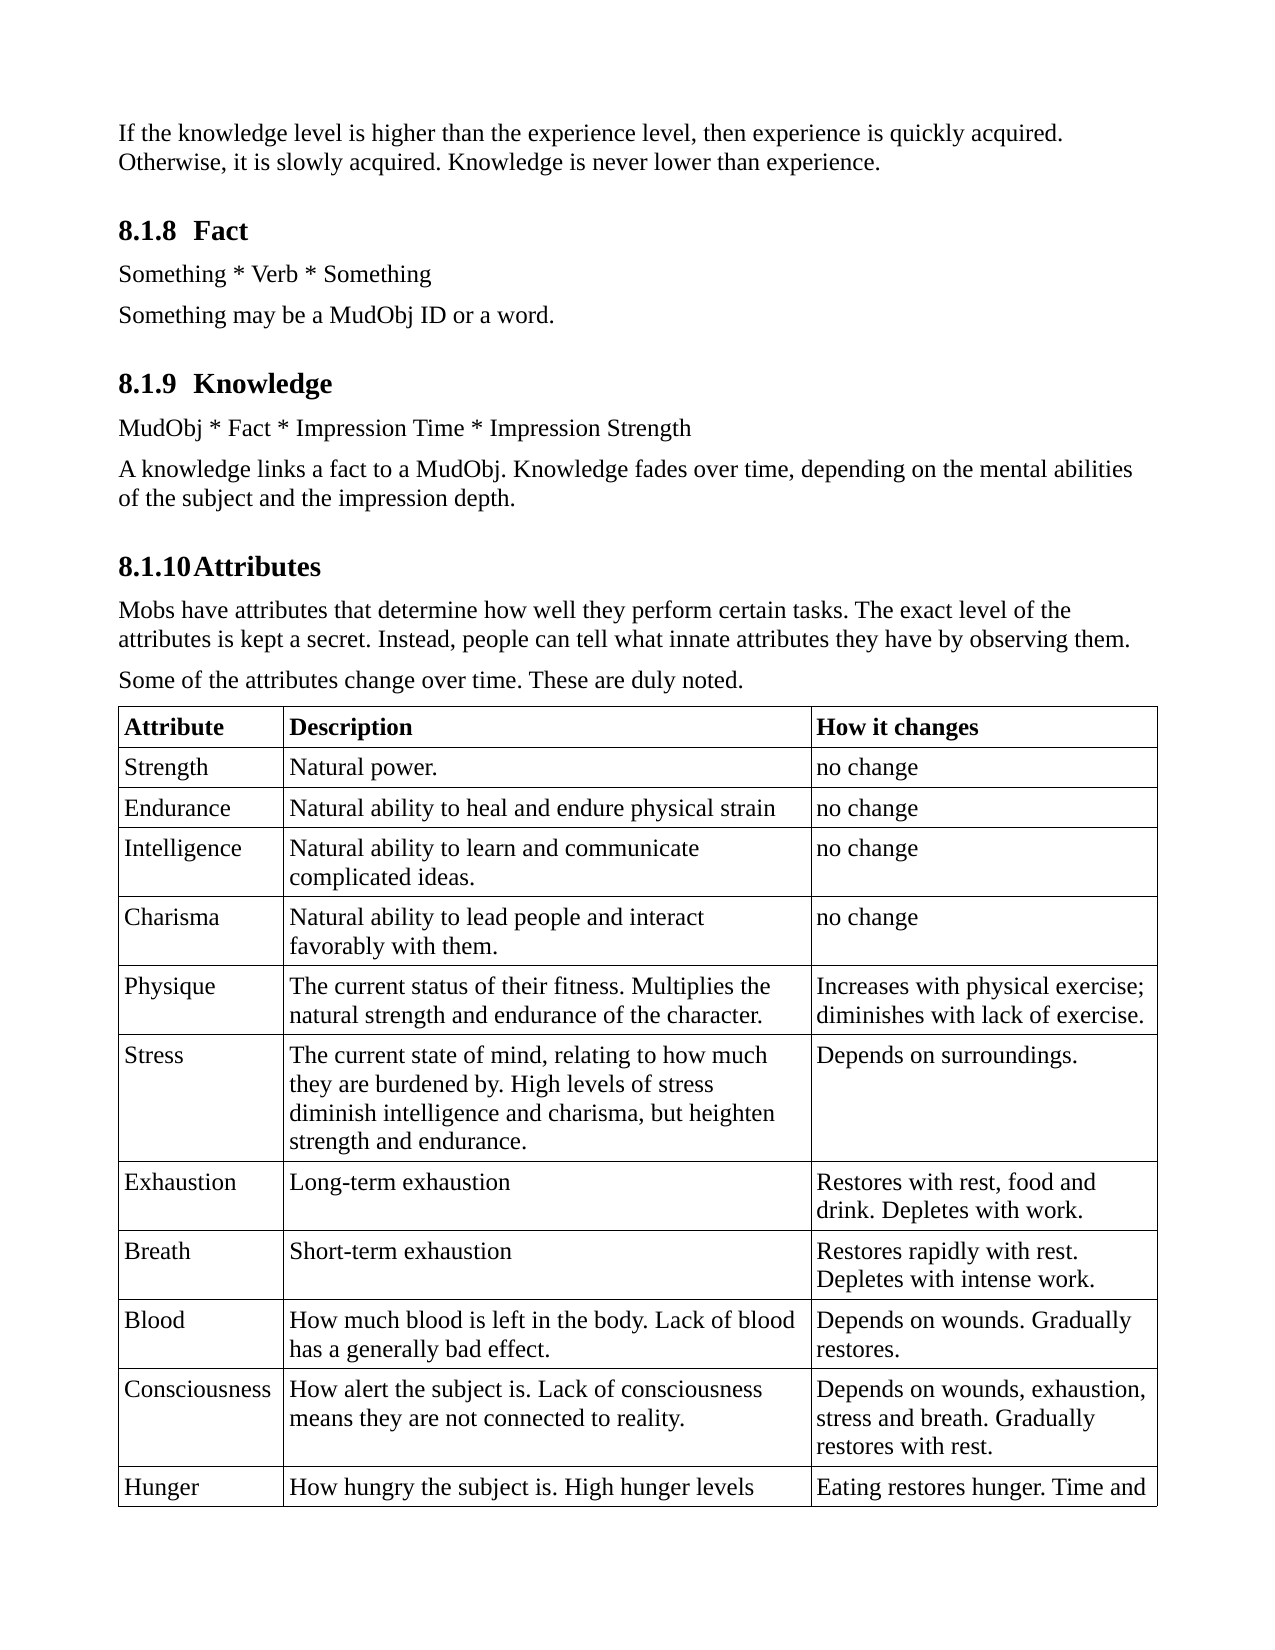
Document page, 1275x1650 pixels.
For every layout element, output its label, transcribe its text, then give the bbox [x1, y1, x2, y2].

table_cell Blood [119, 1300, 283, 1368]
table_cell Hunger [119, 1467, 283, 1506]
table_cell Restores with rest, food and drink. Depletes with work. [812, 1162, 1157, 1230]
table_cell How hungry the subject is. High hunger levels [284, 1467, 811, 1506]
table_cell no change [812, 748, 1157, 787]
table_cell Strength [119, 748, 283, 787]
table_cell Exhaustion [119, 1162, 283, 1230]
table_cell Depends on wounds. Gradually restores. [812, 1300, 1157, 1368]
table_cell Charisma [119, 897, 283, 965]
subtitle Knowledge [118, 367, 1157, 400]
table_cell Eating restores hunger. Time and [812, 1467, 1157, 1506]
table_cell Stress [119, 1035, 283, 1161]
table_cell The current state of mind, relating to how much they are burdened by. High levels of stress diminish intelligence and charisma, but heighten strength and endurance. [284, 1035, 811, 1161]
table_cell Long-term exhaustion [284, 1162, 811, 1230]
table_cell Natural ability to lead people and interact favorably with them. [284, 897, 811, 965]
text Mobs have attributes that determine how well they perform certain tasks. The exact level of the attributes is kept a secret. Instead, people can tell what innate attributes they have by observing them. [118, 595, 1157, 652]
table_cell Breath [119, 1231, 283, 1299]
table_cell How alert the subject is. Lack of consciousness means they are not connected to reality. [284, 1369, 811, 1466]
table_header Attribute [119, 707, 283, 747]
table_cell How much blood is left in the body. Lack of blood has a generally bad effect. [284, 1300, 811, 1368]
table_cell Depends on wounds, exhaustion, stress and breath. Gradually restores with rest. [812, 1369, 1157, 1466]
table_cell Short-term exhaustion [284, 1231, 811, 1299]
table_cell The current status of their fitness. Multiplies the natural strength and endurance of the character. [284, 966, 811, 1034]
table_cell Consciousness [119, 1369, 283, 1466]
table_cell Natural ability to learn and communicate complicated ideas. [284, 828, 811, 896]
table_cell Physique [119, 966, 283, 1034]
text A knowledge links a fact to a MudObj. Knowledge fades over time, depending on the mental abilities of the subject and the impression depth. [118, 454, 1157, 511]
table_cell Natural power. [284, 748, 811, 787]
table_cell Endurance [119, 788, 283, 827]
table_cell Increases with physical exercise; diminishes with lack of exercise. [812, 966, 1157, 1034]
text Something * Verb * Something [118, 259, 1157, 288]
text Some of the attributes change over time. These are duly noted. [118, 665, 1157, 694]
table_cell Natural ability to heal and endure physical strain [284, 788, 811, 827]
table_header Description [284, 707, 811, 747]
text If the knowledge level is higher than the experience level, then experience is quickly acquired. Otherwise, it is slowly acquired. Knowledge is never lower than experience. [118, 118, 1157, 176]
subtitle Fact [118, 213, 1157, 247]
table_cell Intelligence [119, 828, 283, 896]
table_cell Restores rapidly with rest. Depletes with intense work. [812, 1231, 1157, 1299]
table_cell no change [812, 897, 1157, 965]
subtitle Attributes [118, 549, 1157, 582]
table_cell no change [812, 828, 1157, 896]
text Something may be a MudObj ID or a word. [118, 300, 1157, 329]
table_cell no change [812, 788, 1157, 827]
table_header How it changes [812, 707, 1157, 747]
text MudObj * Fact * Impression Time * Impression Strength [118, 413, 1157, 441]
table_cell Depends on surroundings. [812, 1035, 1157, 1161]
